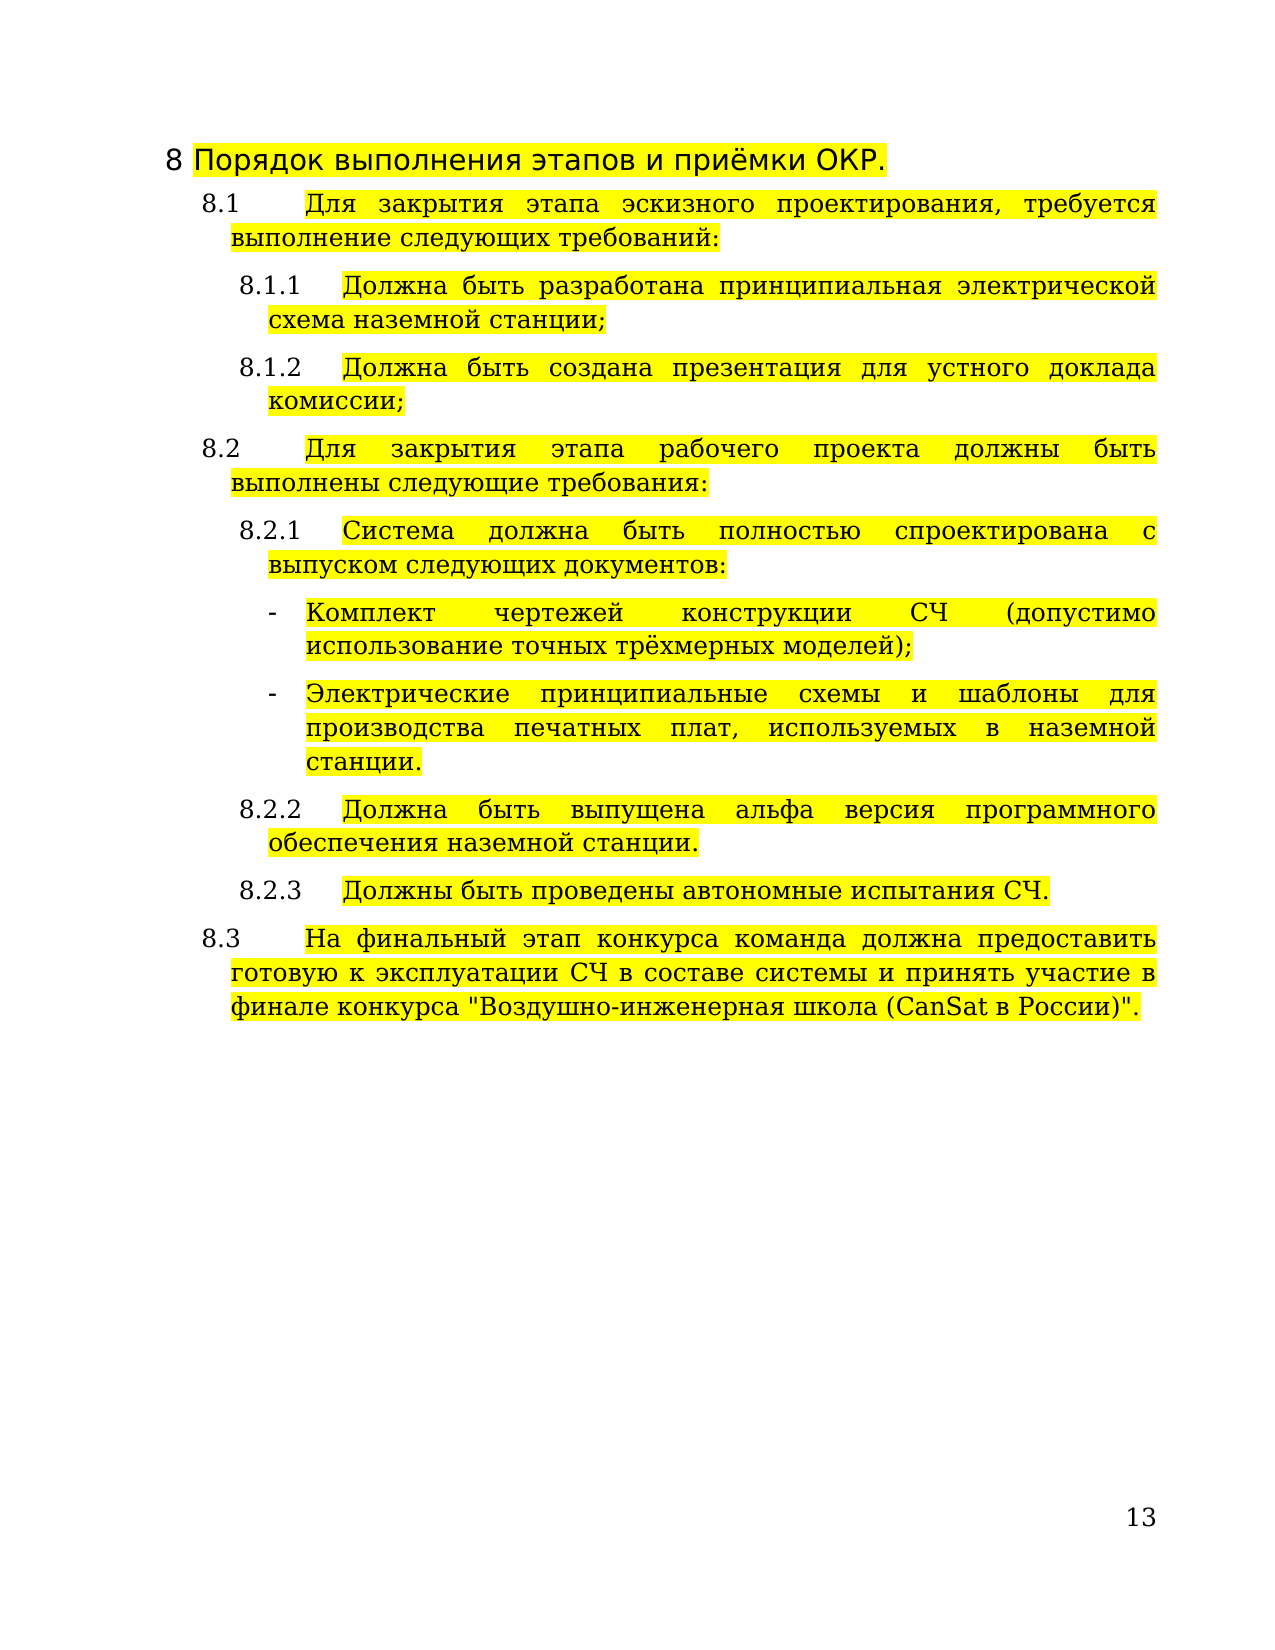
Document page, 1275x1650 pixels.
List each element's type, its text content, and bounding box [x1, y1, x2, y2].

list Комплект чертежей конструкции СЧ (допустимо использование точных трёхмерных моделей); [268, 598, 1157, 661]
list Должны быть проведены автономные испытания СЧ. [231, 876, 1157, 906]
list Для закрытия этапа рабочего проекта должны быть выполнены следующие требования: [193, 434, 1157, 497]
subtitle Порядок выполнения этапов и приёмки ОКР. [156, 143, 1157, 177]
list Для закрытия этапа эскизного проектирования, требуется выполнение следующих требований: [193, 189, 1157, 252]
list Должна быть разработана принципиальная электрической схема наземной станции; [231, 271, 1157, 334]
list Должна быть выпущена альфа версия программного обеспечения наземной станции. [231, 795, 1157, 857]
list Электрические принципиальные схемы и шаблоны для производства печатных плат, используемых в наземной станции. [268, 679, 1157, 776]
list Должна быть создана презентация для устного доклада комиссии; [231, 353, 1157, 416]
list Система должна быть полностью спроектирована с выпуском следующих документов: [231, 516, 1157, 579]
list На финальный этап конкурса команда должна предоставить готовую к эксплуатации СЧ в составе системы и принять участие в финале конкурса "Воздушно-инженерная школа (CanSat в России)". [193, 924, 1157, 1021]
